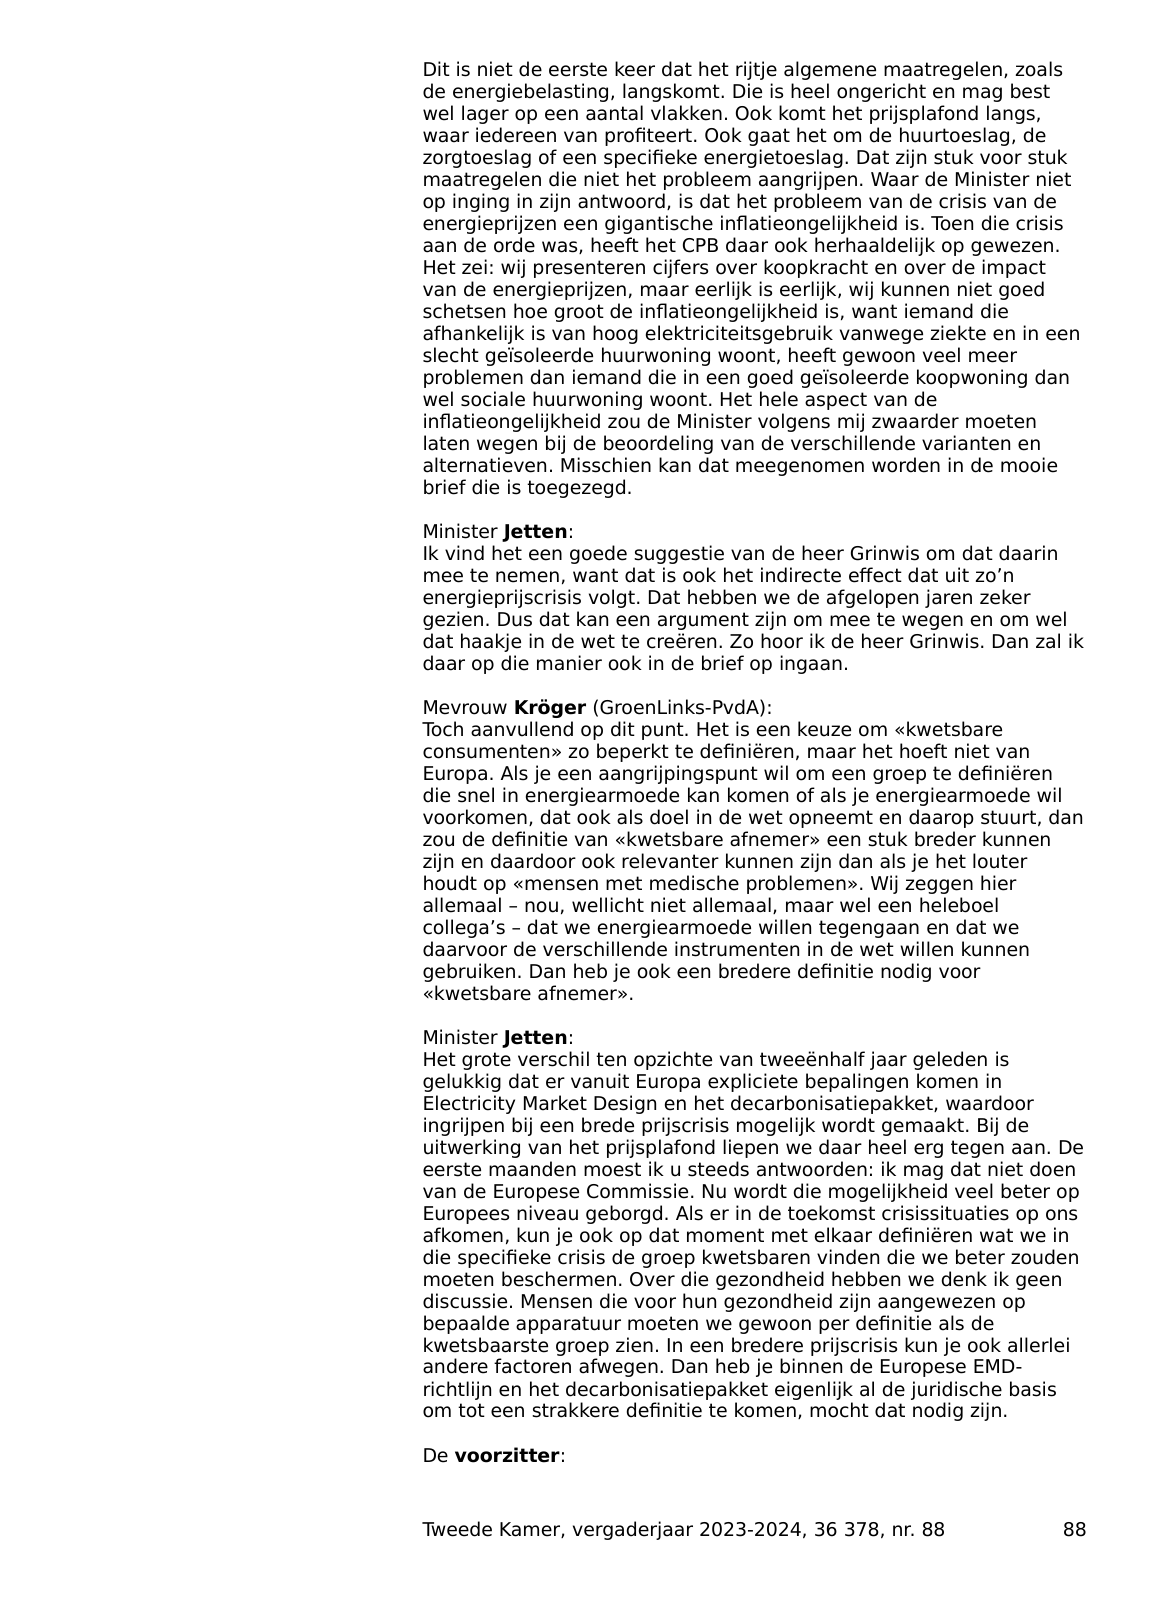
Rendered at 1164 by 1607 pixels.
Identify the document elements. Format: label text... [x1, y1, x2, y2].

text Dit is niet de eerste keer dat het rijtje algemene maatregelen, zoals de energiebelasting, langskomt. Die is heel ongericht en mag best wel lager op een aantal vlakken. Ook komt het prijsplafond langs, waar iedereen van profiteert. Ook gaat het om de huurtoeslag, de zorgtoeslag of een specifieke energietoeslag. Dat zijn stuk voor stuk maatregelen die niet het probleem aangrijpen. Waar de Minister niet op inging in zijn antwoord, is dat het probleem van de crisis van de energieprijzen een gigantische inflatieongelijkheid is. Toen die crisis aan de orde was, heeft het CPB daar ook herhaaldelijk op gewezen. Het zei: wij presenteren cijfers over koopkracht en over de impact van de energieprijzen, maar eerlijk is eerlijk, wij kunnen niet goed schetsen hoe groot de inflatieongelijkheid is, want iemand die afhankelijk is van hoog elektriciteitsgebruik vanwege ziekte en in een slecht geïsoleerde huurwoning woont, heeft gewoon veel meer problemen dan iemand die in een goed geïsoleerde koopwoning dan wel sociale huurwoning woont. Het hele aspect van de inflatieongelijkheid zou de Minister volgens mij zwaarder moeten laten wegen bij de beoordeling van de verschillende varianten en alternatieven. Misschien kan dat meegenomen worden in de mooie brief die is toegezegd. [422, 59, 1087, 499]
text Toch aanvullend op dit punt. Het is een keuze om «kwetsbare consumenten» zo beperkt te definiëren, maar het hoeft niet van Europa. Als je een aangrijpingspunt wil om een groep te definiëren die snel in energiearmoede kan komen of als je energiearmoede wil voorkomen, dat ook als doel in de wet opneemt en daarop stuurt, dan zou de definitie van «kwetsbare afnemer» een stuk breder kunnen zijn en daardoor ook relevanter kunnen zijn dan als je het louter houdt op «mensen met medische problemen». Wij zeggen hier allemaal – nou, wellicht niet allemaal, maar wel een heleboel collega’s – dat we energiearmoede willen tegengaan en dat we daarvoor de verschillende instrumenten in de wet willen kunnen gebruiken. Dan heb je ook een bredere definitie nodig voor «kwetsbare afnemer». [422, 719, 1087, 1004]
text Mevrouw Kröger (GroenLinks-PvdA): [422, 697, 1087, 719]
text Minister Jetten: [422, 521, 1087, 543]
text Het grote verschil ten opzichte van tweeënhalf jaar geleden is gelukkig dat er vanuit Europa expliciete bepalingen komen in Electricity Market Design en het decarbonisatiepakket, waardoor ingrijpen bij een brede prijscrisis mogelijk wordt gemaakt. Bij de uitwerking van het prijsplafond liepen we daar heel erg tegen aan. De eerste maanden moest ik u steeds antwoorden: ik mag dat niet doen van de Europese Commissie. Nu wordt die mogelijkheid veel beter op Europees niveau geborgd. Als er in de toekomst crisissituaties op ons afkomen, kun je ook op dat moment met elkaar definiëren wat we in die specifieke crisis de groep kwetsbaren vinden die we beter zouden moeten beschermen. Over die gezondheid hebben we denk ik geen discussie. Mensen die voor hun gezondheid zijn aangewezen op bepaalde apparatuur moeten we gewoon per definitie als de kwetsbaarste groep zien. In een bredere prijscrisis kun je ook allerlei andere factoren afwegen. Dan heb je binnen de Europese EMD-richtlijn en het decarbonisatiepakket eigenlijk al de juridische basis om tot een strakkere definitie te komen, mocht dat nodig zijn. [422, 1049, 1087, 1422]
text Ik vind het een goede suggestie van de heer Grinwis om dat daarin mee te nemen, want dat is ook het indirecte effect dat uit zo’n energieprijscrisis volgt. Dat hebben we de afgelopen jaren zeker gezien. Dus dat kan een argument zijn om mee te wegen en om wel dat haakje in de wet te creëren. Zo hoor ik de heer Grinwis. Dan zal ik daar op die manier ook in de brief op ingaan. [422, 543, 1087, 675]
text De voorzitter: [422, 1444, 1087, 1467]
text Minister Jetten: [422, 1027, 1087, 1049]
